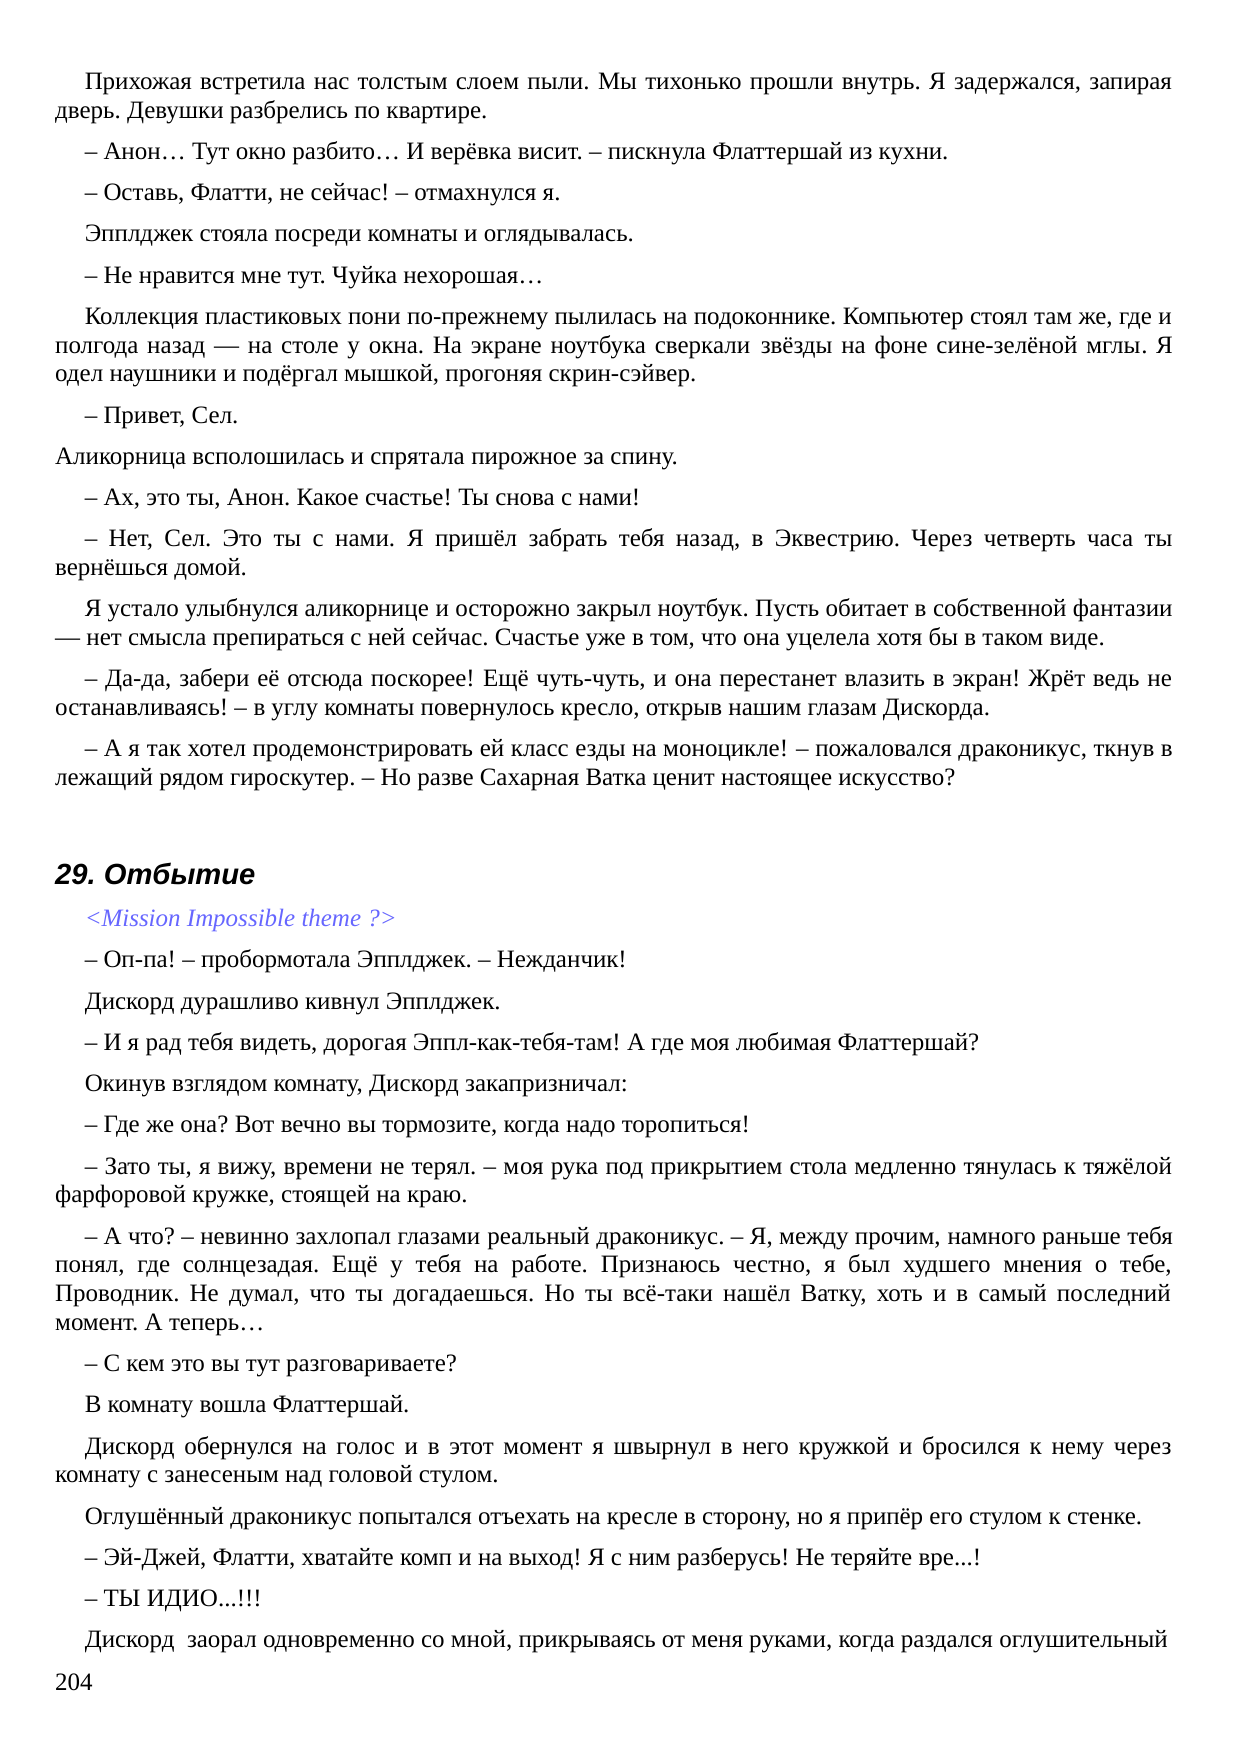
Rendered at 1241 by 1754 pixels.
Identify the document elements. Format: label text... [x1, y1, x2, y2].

text Дискорд дурашливо кивнул Эпплджек. [55, 986, 1173, 1014]
text В комнату вошла Флаттершай. [55, 1389, 1173, 1418]
text Прихожая встретила нас толстым слоем пыли. Мы тихонько прошли внутрь. Я задержался, запирая дверь. Девушки разбрелись по квартире. [55, 66, 1173, 123]
text – Оп-па! – пробормотала Эпплджек. – Нежданчик! [55, 944, 1173, 973]
text – Привет, Сел. [55, 400, 1173, 428]
text – А что? – невинно захлопал глазами реальный драконикус. – Я, между прочим, намного раньше тебя понял, где солнцезадая. Ещё у тебя на работе. Признаюсь честно, я был худшего мнения о тебе, Проводник. Не думал, что ты догадаешься. Но ты всё-таки нашёл Ватку, хоть и в самый последний момент. А теперь… [55, 1221, 1173, 1336]
subtitle 29. Отбытие [55, 857, 1173, 891]
text – Ах, это ты, Анон. Какое счастье! Ты снова с нами! [55, 482, 1173, 511]
text – Не нравится мне тут. Чуйка нехорошая… [55, 260, 1173, 288]
text – Анон… Тут окно разбито… И верёвка висит. – пискнула Флаттершай из кухни. [55, 136, 1173, 165]
text Аликорница всполошилась и спрятала пирожное за спину. [55, 441, 1173, 470]
text <Mission Impossible theme ?> [55, 903, 1173, 932]
text Дискорд обернулся на голос и в этот момент я швырнул в него кружкой и бросился к нему через комнату с занесеным над головой стулом. [55, 1431, 1173, 1488]
text Дискорд заорал одновременно со мной, прикрываясь от меня руками, когда раздался оглушительный [55, 1624, 1173, 1653]
text Эпплджек стояла посреди комнаты и оглядывалась. [55, 218, 1173, 247]
text – И я рад тебя видеть, дорогая Эппл-как-тебя-там! А где моя любимая Флаттершай? [55, 1027, 1173, 1056]
text – А я так хотел продемонстрировать ей класс езды на моноцикле! – пожаловался драконикус, ткнув в лежащий рядом гироскутер. – Но разве Сахарная Ватка ценит настоящее искусство? [55, 733, 1173, 791]
text – ТЫ ИДИО...!!! [55, 1583, 1173, 1612]
text Я устало улыбнулся аликорнице и осторожно закрыл ноутбук. Пусть обитает в собственной фантазии — нет смысла препираться с ней сейчас. Счастье уже в том, что она уцелела хотя бы в таком виде. [55, 593, 1173, 651]
text – Зато ты, я вижу, времени не терял. – моя рука под прикрытием стола медленно тянулась к тяжёлой фарфоровой кружке, стоящей на краю. [55, 1151, 1173, 1208]
text Коллекция пластиковых пони по-прежнему пылилась на подоконнике. Компьютер стоял там же, где и полгода назад — на столе у окна. На экране ноутбука сверкали звёзды на фоне сине-зелёной мглы. Я одел наушники и подёргал мышкой, прогоняя скрин-сэйвер. [55, 301, 1173, 387]
text – Оставь, Флатти, не сейчас! – отмахнулся я. [55, 177, 1173, 206]
text Окинув взглядом комнату, Дискорд закапризничал: [55, 1068, 1173, 1097]
text – Где же она? Вот вечно вы тормозите, когда надо торопиться! [55, 1109, 1173, 1138]
text Оглушённый драконикус попытался отъехать на кресле в сторону, но я припёр его стулом к стенке. [55, 1501, 1173, 1529]
text – Да-да, забери её отсюда поскорее! Ещё чуть-чуть, и она перестанет влазить в экран! Жрёт ведь не останавливаясь! – в углу комнаты повернулось кресло, открыв нашим глазам Дискорда. [55, 663, 1173, 721]
text – Эй-Джей, Флатти, хватайте комп и на выход! Я с ним разберусь! Не теряйте вре...! [55, 1542, 1173, 1571]
text – С кем это вы тут разговариваете? [55, 1348, 1173, 1377]
text – Нет, Сел. Это ты с нами. Я пришёл забрать тебя назад, в Эквестрию. Через четверть часа ты вернёшься домой. [55, 523, 1173, 581]
